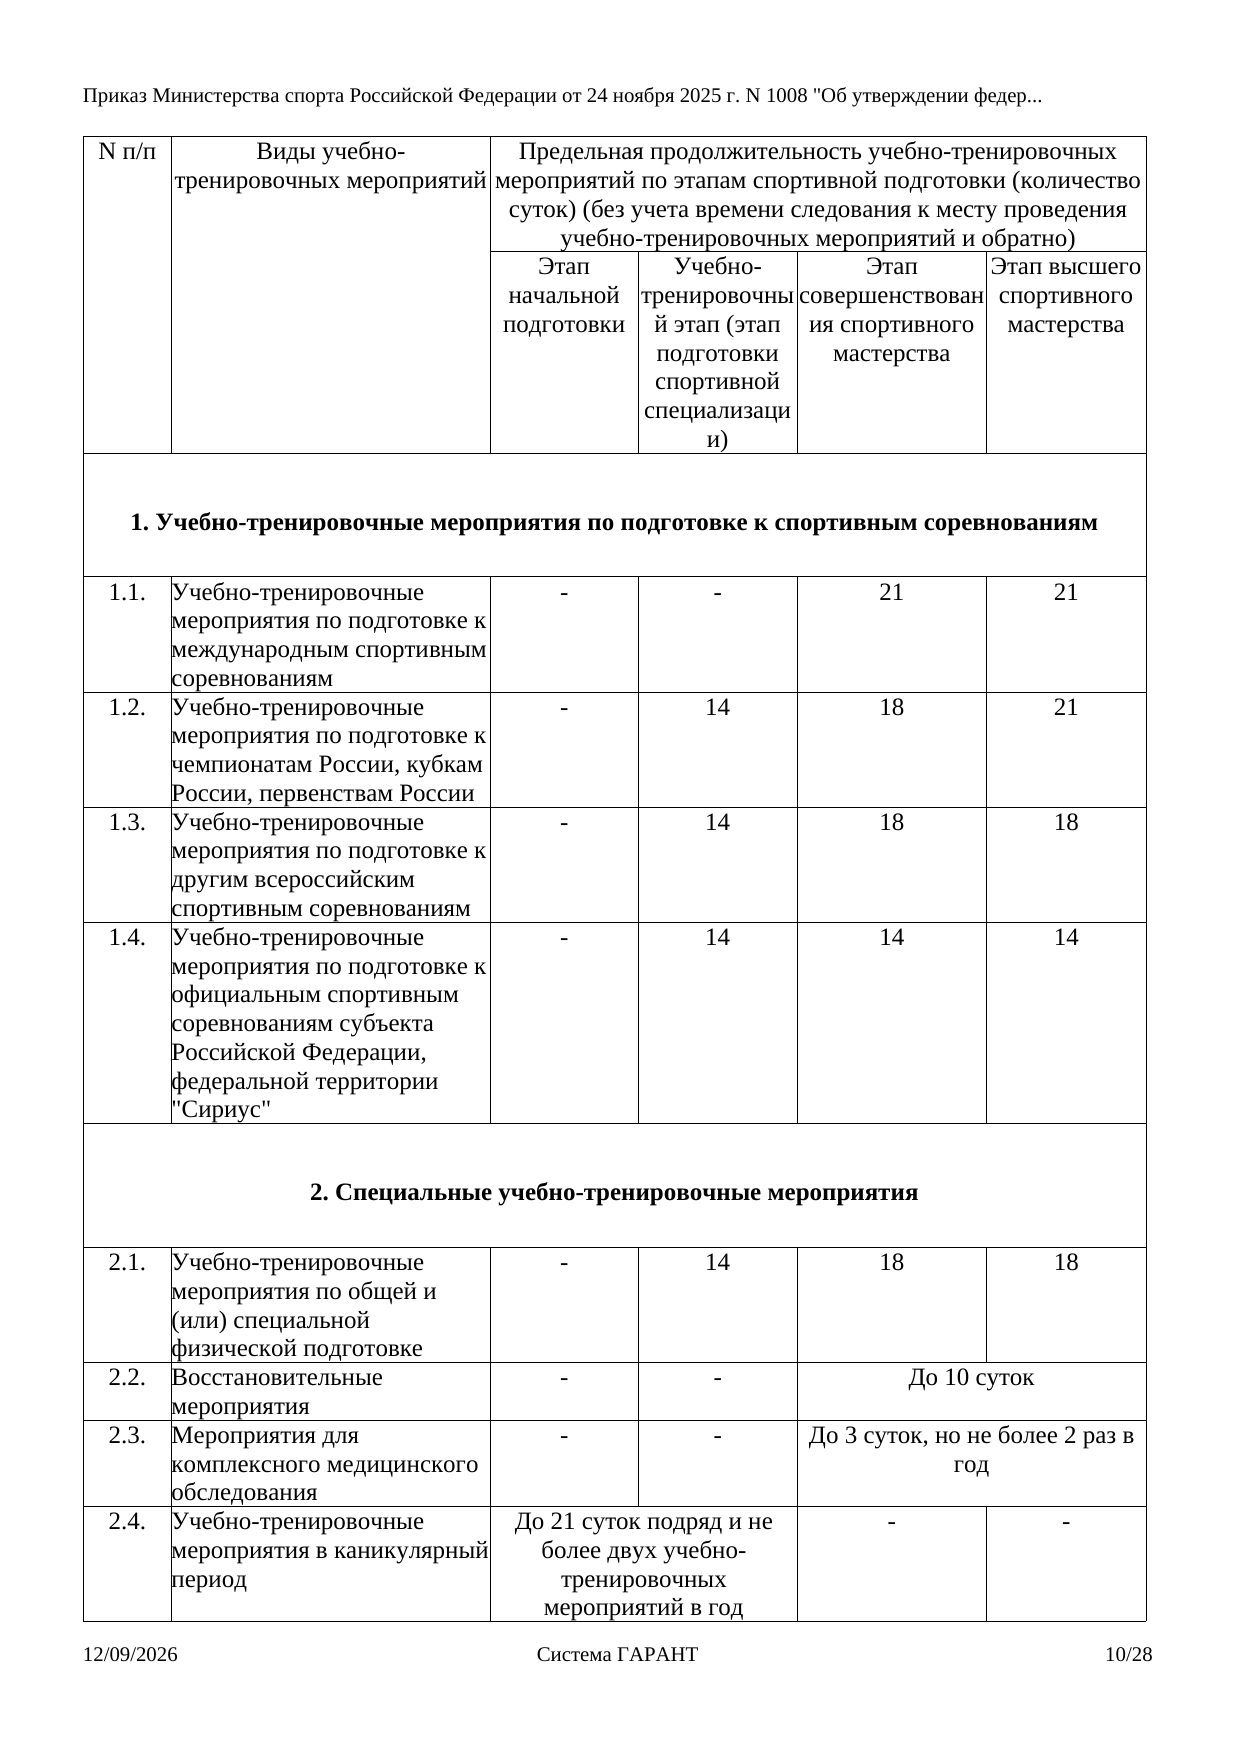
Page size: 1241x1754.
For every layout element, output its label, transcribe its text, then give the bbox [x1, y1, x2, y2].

table_cell Учебно-тренировочный этап (этап подготовки спортивной специализации) [639, 252, 797, 453]
table_cell - [987, 1507, 1146, 1621]
table_cell 18 [987, 808, 1146, 922]
table_cell 18 [798, 808, 986, 922]
table_cell 1.2. [84, 693, 171, 807]
table_cell - [491, 808, 638, 922]
table_cell Восстановительные мероприятия [172, 1363, 490, 1420]
table_cell - [798, 1507, 986, 1621]
table_cell 2.2. [84, 1363, 171, 1420]
table_cell 2.1. [84, 1248, 171, 1362]
table_cell 18 [987, 1248, 1146, 1362]
table_cell Этап совершенствования спортивного мастерства [798, 252, 986, 453]
table_cell 21 [798, 577, 986, 692]
table_cell 2. Специальные учебно-тренировочные мероприятия [84, 1124, 1146, 1247]
table_cell Учебно-тренировочные мероприятия в каникулярный период [172, 1507, 490, 1621]
table_cell Этап высшего спортивного мастерства [987, 252, 1146, 453]
table_cell 14 [798, 923, 986, 1123]
table_cell До 21 суток подряд и не более двух учебно-тренировочных мероприятий в год [491, 1507, 797, 1621]
table_cell - [639, 577, 797, 692]
table_cell 1.3. [84, 808, 171, 922]
table_cell 2.3. [84, 1421, 171, 1506]
table_cell - [491, 693, 638, 807]
table_cell Учебно-тренировочные мероприятия по подготовке к официальным спортивным соревнованиям субъекта Российской Федерации, федеральной территории "Сириус" [172, 923, 490, 1123]
table_cell 14 [639, 693, 797, 807]
table_cell - [491, 1421, 638, 1506]
table_cell Учебно-тренировочные мероприятия по подготовке к другим всероссийским спортивным соревнованиям [172, 808, 490, 922]
table_header Виды учебно- тренировочных мероприятий [172, 137, 490, 453]
table_cell - [491, 1248, 638, 1362]
table_cell Этап начальной подготовки [491, 252, 638, 453]
table_cell 18 [798, 693, 986, 807]
table_cell - [491, 577, 638, 692]
table_cell - [491, 923, 638, 1123]
table_cell 14 [639, 808, 797, 922]
table_cell - [639, 1421, 797, 1506]
table_header N п/п [84, 137, 171, 453]
table_cell 21 [987, 577, 1146, 692]
table_cell До 10 суток [798, 1363, 1146, 1420]
table_cell 14 [987, 923, 1146, 1123]
table_cell - [491, 1363, 638, 1420]
table_cell 2.4. [84, 1507, 171, 1621]
table_cell Учебно-тренировочные мероприятия по подготовке к чемпионатам России, кубкам России, первенствам России [172, 693, 490, 807]
table_cell 1.1. [84, 577, 171, 692]
table_cell 18 [798, 1248, 986, 1362]
table_cell - [639, 1363, 797, 1420]
table_cell 21 [987, 693, 1146, 807]
table_cell Учебно-тренировочные мероприятия по подготовке к международным спортивным соревнованиям [172, 577, 490, 692]
table_cell До 3 суток, но не более 2 раз в год [798, 1421, 1146, 1506]
table_cell 14 [639, 923, 797, 1123]
table_header Предельная продолжительность учебно-тренировочных мероприятий по этапам спортивной подготовки (количество суток) (без учета времени следования к месту проведения учебно-тренировочных мероприятий и обратно) [491, 137, 1146, 251]
table_cell Учебно-тренировочные мероприятия по общей и (или) специальной физической подготовке [172, 1248, 490, 1362]
table_cell Мероприятия для комплексного медицинского обследования [172, 1421, 490, 1506]
table_cell 14 [639, 1248, 797, 1362]
table_cell 1.4. [84, 923, 171, 1123]
table_cell 1. Учебно-тренировочные мероприятия по подготовке к спортивным соревнованиям [84, 454, 1146, 576]
